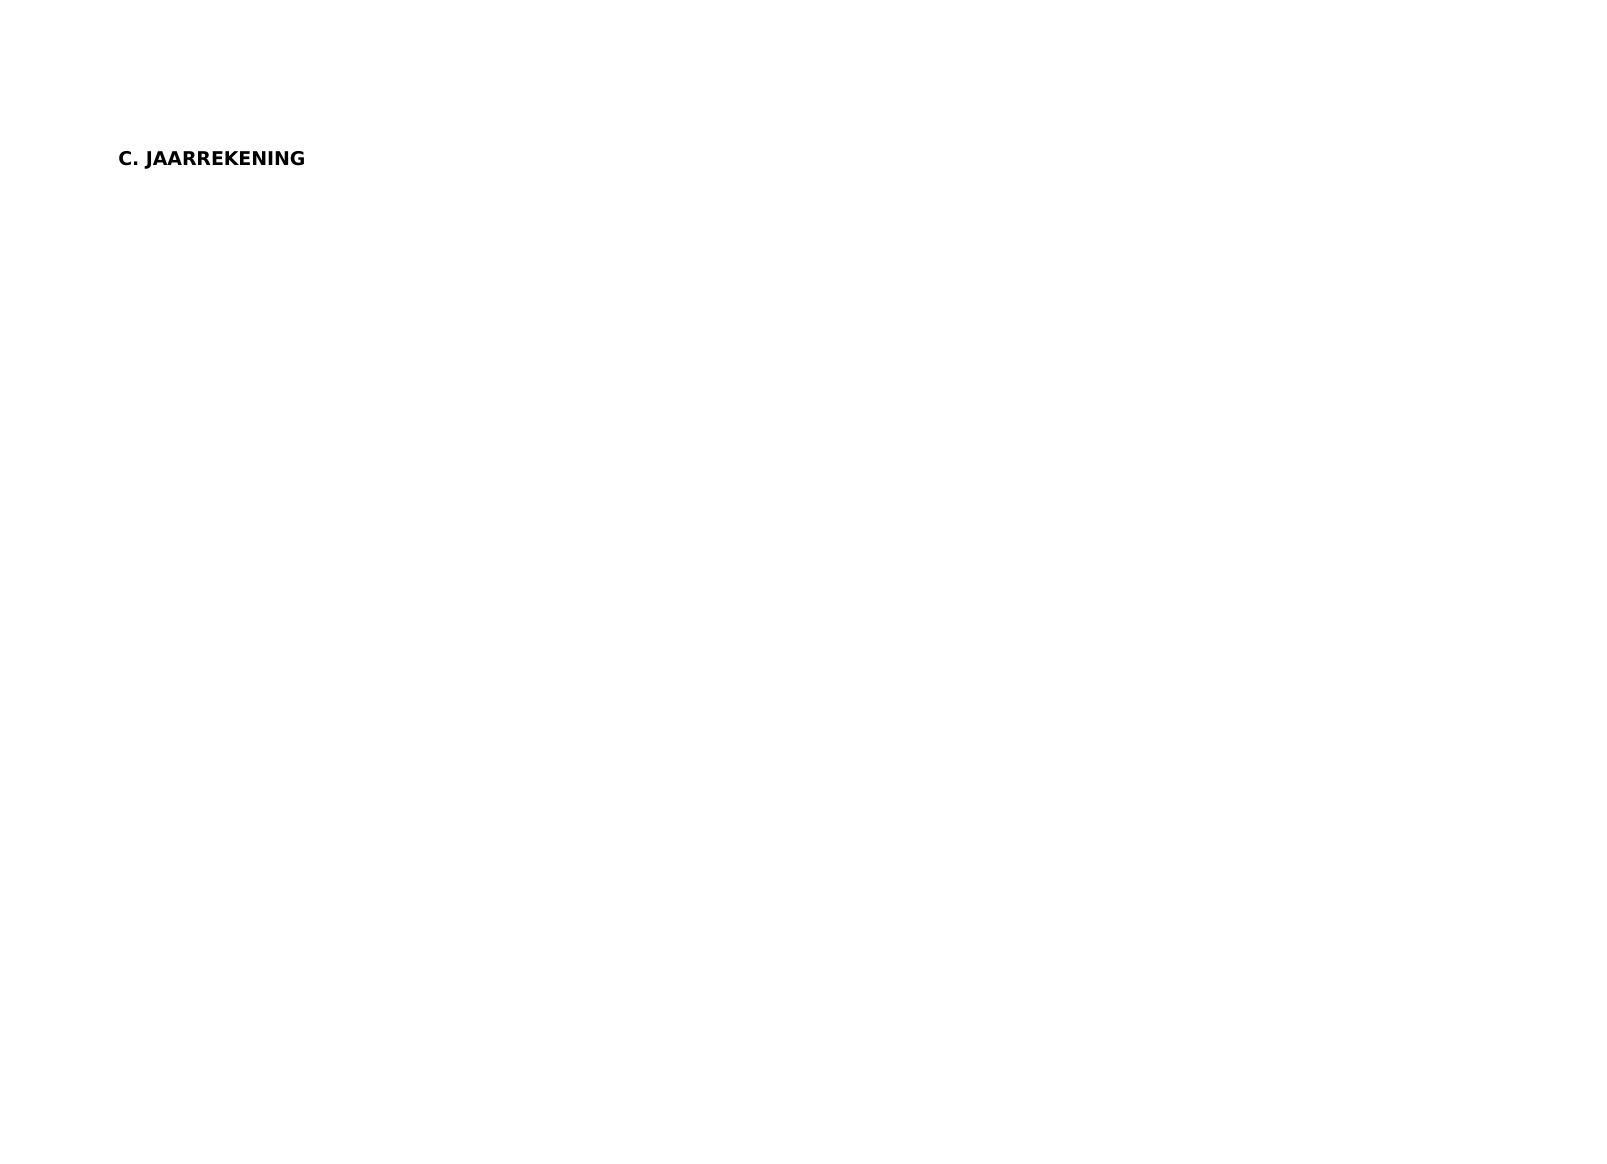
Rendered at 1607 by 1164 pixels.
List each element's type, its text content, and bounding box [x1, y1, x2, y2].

subtitle C. JAARREKENING [118, 148, 1488, 170]
